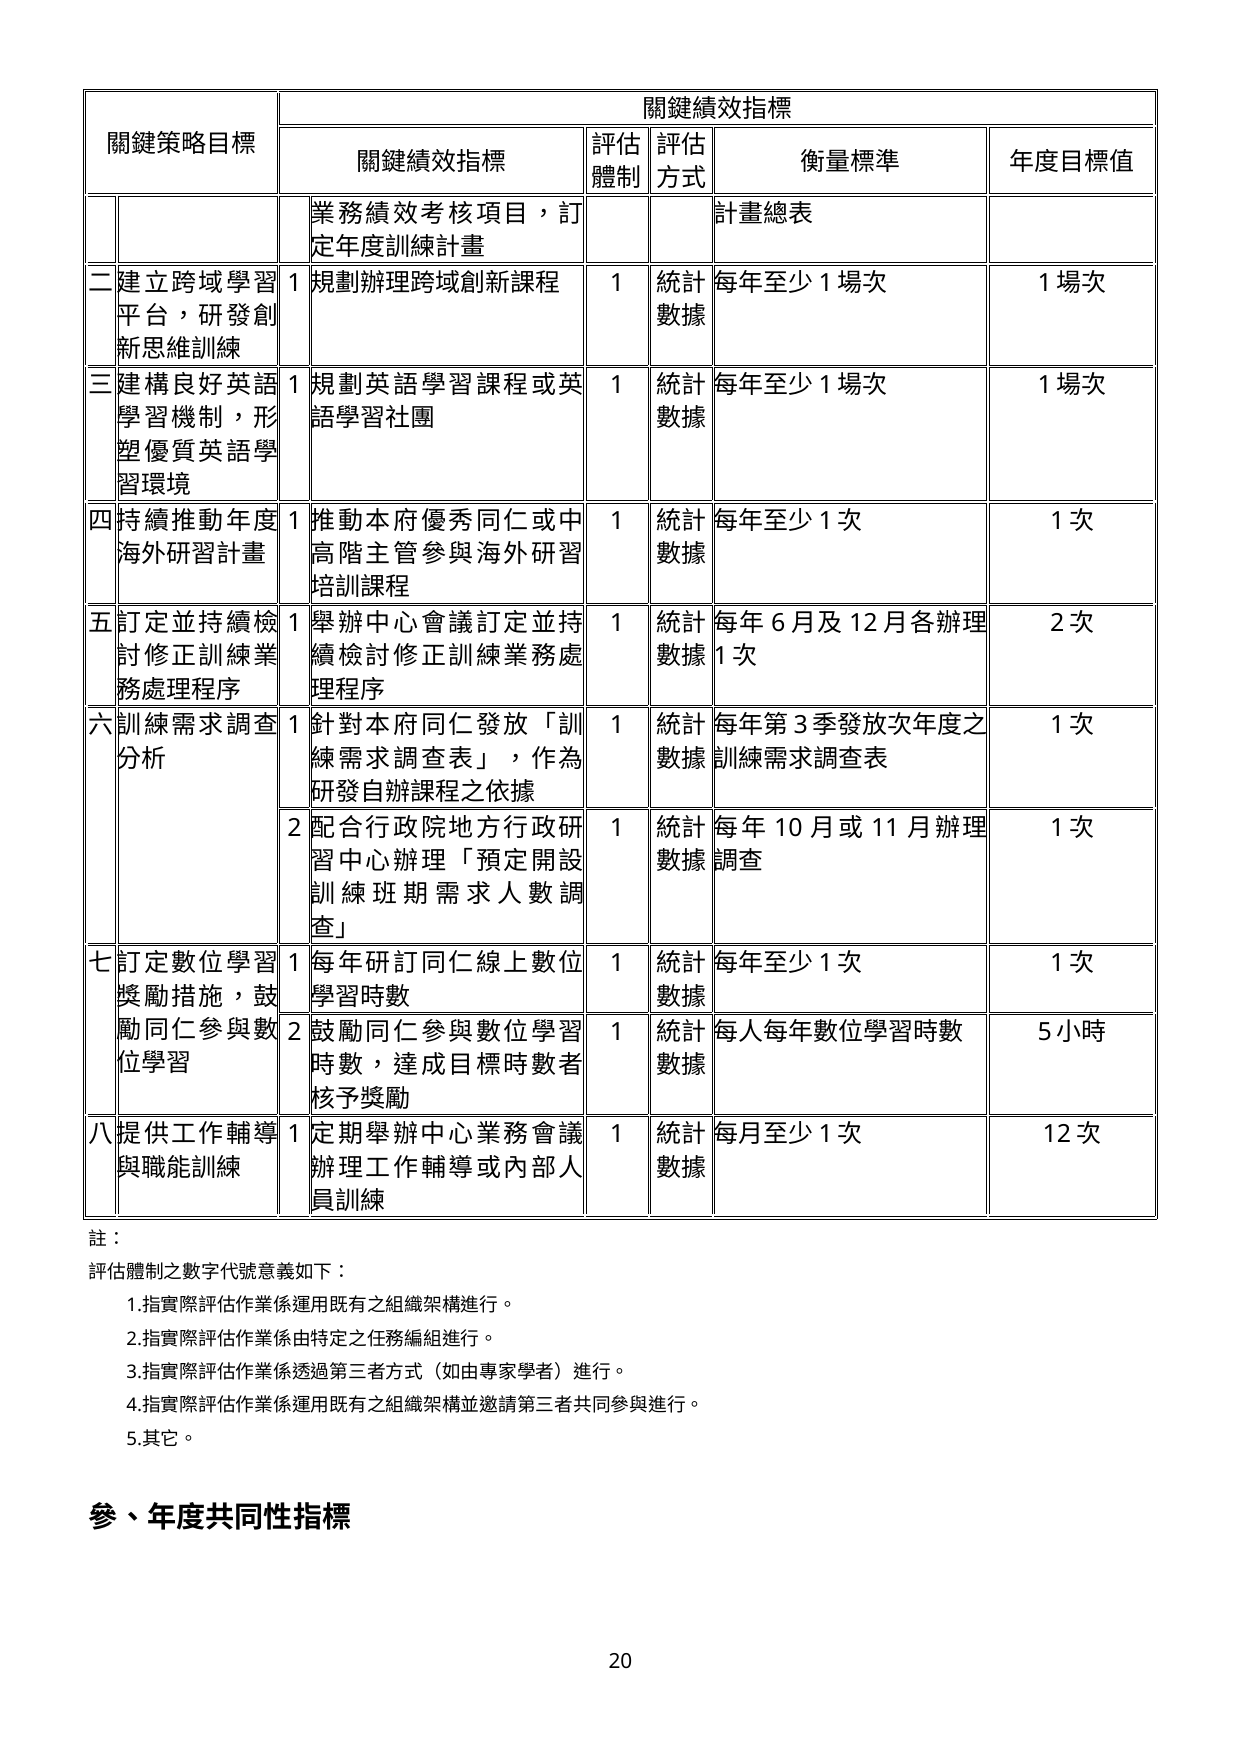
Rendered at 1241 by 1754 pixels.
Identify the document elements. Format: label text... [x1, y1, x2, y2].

table_cell [988, 193, 1156, 262]
table_header 關鍵策略目標 [84, 90, 278, 193]
table_cell 1 [587, 504, 648, 602]
table_cell 1次 [988, 943, 1156, 1012]
table_cell 1 [587, 946, 648, 1012]
table_cell 二 [84, 262, 117, 364]
table_cell 每年至少1次 [715, 946, 986, 1012]
text 1.指實際評估作業係運用既有之組織架構進行。 [89, 1285, 1152, 1318]
table_cell 規劃辦理跨域創新課程 [312, 266, 583, 364]
table_cell 持續推動年度海外研習計畫 [119, 504, 277, 602]
table_cell 1次 [988, 807, 1156, 943]
table_cell 統計數據 [651, 606, 712, 705]
text 3.指實際評估作業係透過第三者方式（如由專家學者）進行。 [89, 1352, 1152, 1385]
table_cell 1 [278, 1114, 310, 1216]
table_cell 1 [587, 1015, 648, 1114]
table_cell 1次 [988, 500, 1156, 602]
table_cell 每年第3季發放次年度之訓練需求調查表 [715, 708, 986, 807]
table_cell 推動本府優秀同仁或中高階主管參與海外研習培訓課程 [312, 504, 583, 602]
table_cell 1 [280, 946, 309, 1012]
table_cell 三 [84, 365, 115, 500]
table_cell 建立跨域學習平台，研發創新思維訓練 [119, 266, 277, 364]
table_cell 舉辦中心會議訂定並持續檢討修正訓練業務處理程序 [312, 606, 583, 705]
text 註： [89, 1220, 1152, 1252]
table_cell 針對本府同仁發放「訓練需求調查表」，作為研發自辦課程之依據 [312, 708, 583, 807]
table_cell [587, 197, 648, 262]
table_cell 計畫總表 [715, 197, 986, 262]
table_cell 關鍵績效指標 [280, 128, 583, 193]
table_cell 2次 [990, 603, 1156, 705]
text 評估體制之數字代號意義如下： [89, 1252, 1152, 1285]
table_cell 統計數據 [651, 946, 712, 1012]
table_cell 訂定並持續檢討修正訓練業務處理程序 [119, 606, 277, 705]
table_cell 1場次 [990, 365, 1156, 500]
table_cell 1 [585, 1117, 649, 1216]
table_cell 2 [280, 810, 309, 943]
table_cell 每年10月或11月辦理調查 [715, 810, 986, 943]
table_cell 規劃英語學習課程或英語學習社團 [312, 368, 583, 500]
table_cell 評估 方式 [651, 128, 712, 193]
table_cell 每年至少1次 [715, 504, 986, 602]
table_cell 1 [280, 266, 309, 364]
table_cell 每年研訂同仁線上數位學習時數 [312, 946, 583, 1012]
table_cell 七 [84, 943, 117, 1114]
table_cell 1 [587, 810, 648, 943]
table_cell 鼓勵同仁參與數位學習時數，達成目標時數者核予獎勵 [312, 1015, 583, 1114]
table_cell 年度目標值 [988, 124, 1156, 193]
table_cell 八 [84, 1114, 117, 1216]
table_cell 訂定數位學習獎勵措施，鼓勵同仁參與數位學習 [119, 946, 277, 1114]
table_cell 每月至少1次 [713, 1114, 988, 1216]
table_cell 統計數據 [651, 504, 712, 602]
table_cell [651, 197, 712, 262]
table_cell 1 [587, 368, 648, 500]
table_cell 配合行政院地方行政研習中心辦理「預定開設訓練班期需求人數調查」 [312, 810, 583, 943]
table_cell 統計數據 [651, 266, 712, 364]
table_cell 每人每年數位學習時數 [715, 1015, 986, 1114]
text 參、年度共同性指標 [89, 1494, 1152, 1536]
table_cell 1 [587, 266, 648, 364]
table_cell 五 [84, 603, 115, 705]
table_cell 提供工作輔導與職能訓練 [117, 1117, 278, 1216]
table_cell 衡量標準 [715, 128, 986, 193]
table_cell 1 [587, 708, 648, 807]
table_cell 統計數據 [651, 708, 712, 807]
table_cell 評估 體制 [587, 128, 648, 193]
table_cell [84, 193, 117, 262]
table_cell 統計數據 [651, 368, 712, 500]
text 5.其它。 [89, 1418, 1152, 1452]
table_cell 12次 [988, 1114, 1156, 1216]
table_cell 統計數據 [649, 1114, 713, 1216]
table_cell 1 [587, 606, 648, 705]
table_cell 1 [280, 708, 309, 807]
table_cell [119, 197, 277, 262]
text 2.指實際評估作業係由特定之任務編組進行。 [89, 1318, 1152, 1352]
table_header 關鍵績效指標 [278, 90, 1156, 124]
table_cell 訓練需求調查分析 [119, 708, 277, 943]
table_cell 建構良好英語學習機制，形塑優質英語學習環境 [119, 368, 277, 500]
table_cell 1次 [988, 705, 1156, 807]
table_cell 業務績效考核項目，訂定年度訓練計畫 [312, 197, 583, 262]
table_cell 1 [280, 606, 309, 705]
table_cell 統計數據 [651, 810, 712, 943]
table_cell [280, 197, 309, 262]
table_cell 每年至少1場次 [715, 266, 986, 364]
table_cell 統計數據 [651, 1015, 712, 1114]
table_cell 四 [84, 500, 117, 602]
table_cell 5小時 [990, 1012, 1156, 1114]
table_cell 1場次 [988, 262, 1156, 364]
table_cell 六 [84, 705, 117, 943]
text 4.指實際評估作業係運用既有之組織架構並邀請第三者共同參與進行。 [89, 1385, 1152, 1418]
table_cell 定期舉辦中心業務會議辦理工作輔導或內部人員訓練 [310, 1114, 584, 1216]
table_cell 每年6月及12月各辦理1次 [715, 606, 986, 705]
table_cell 1 [280, 504, 309, 602]
table_cell 2 [280, 1015, 309, 1114]
table_cell 每年至少1場次 [715, 368, 986, 500]
table_cell 1 [280, 368, 309, 500]
